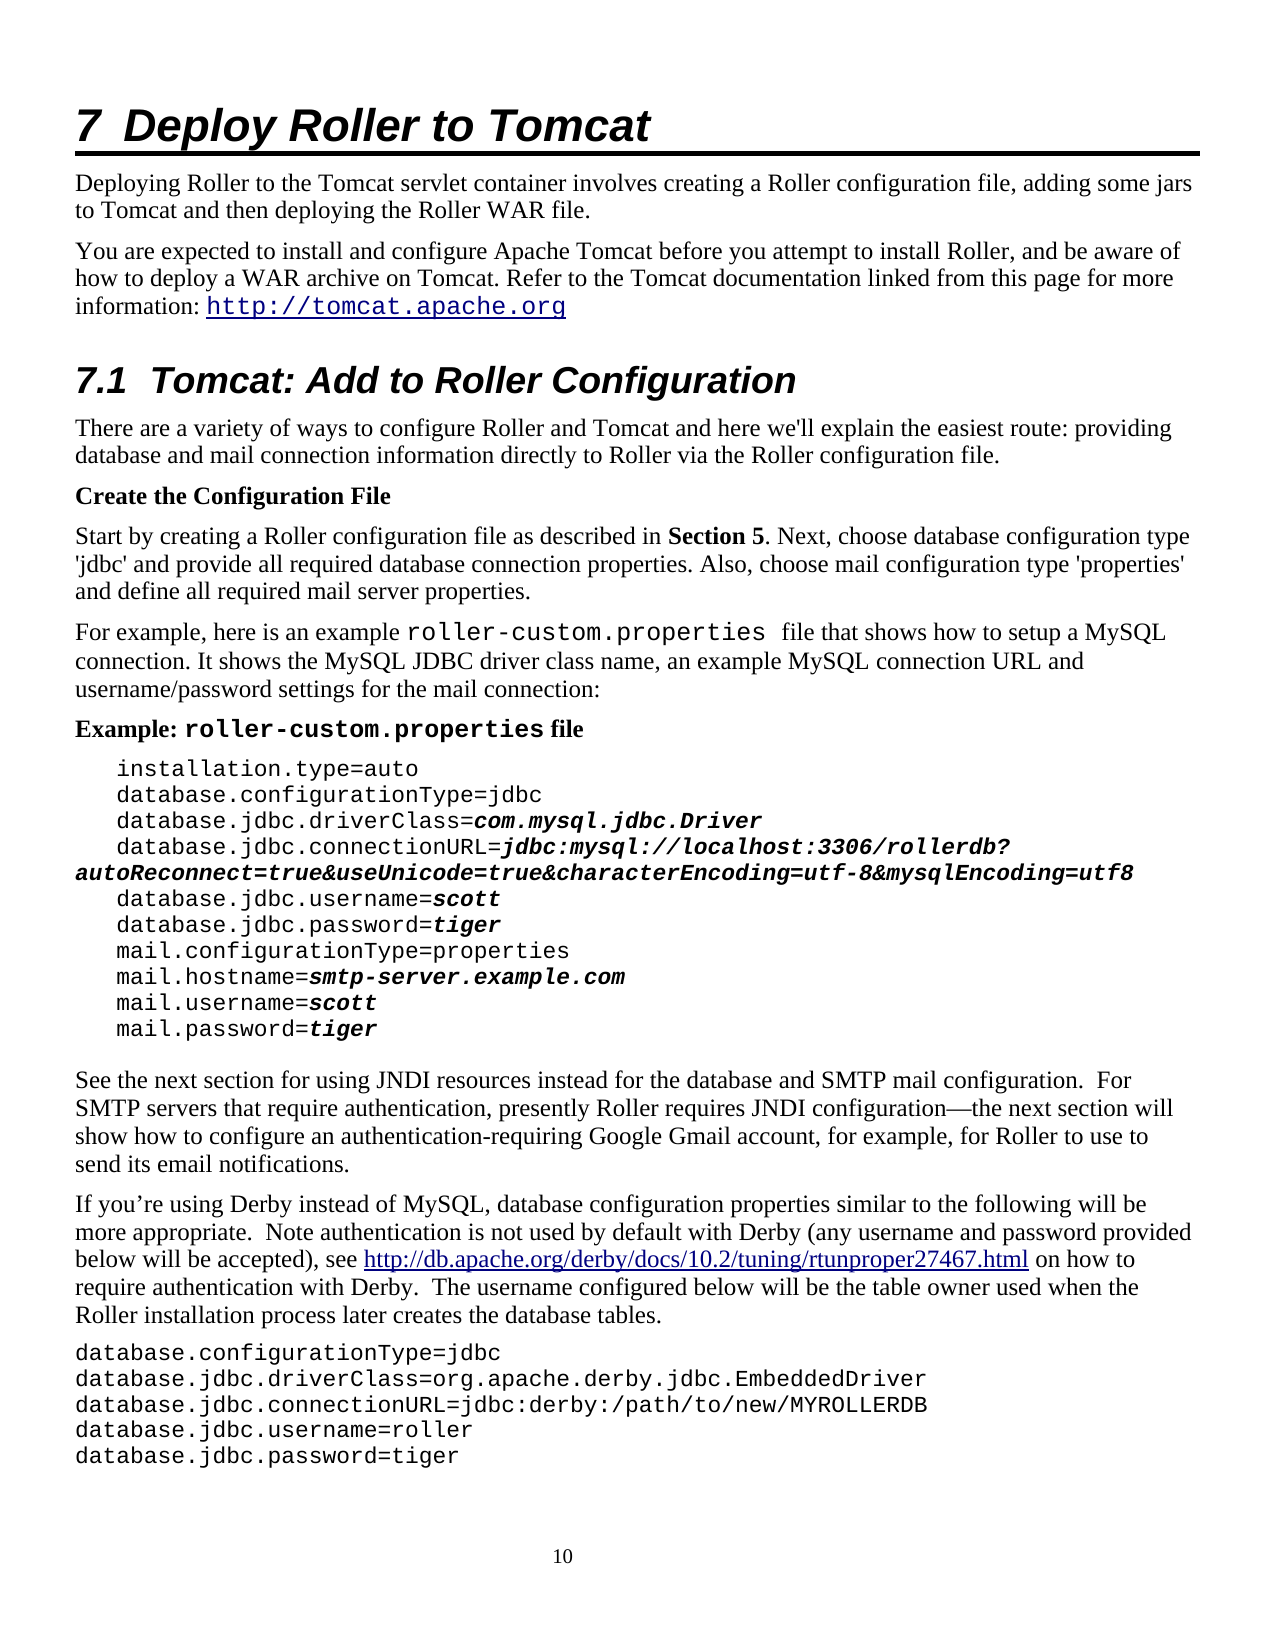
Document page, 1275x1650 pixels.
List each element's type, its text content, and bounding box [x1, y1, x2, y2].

text mail.username=scott [75, 991, 1200, 1017]
subtitle Deploy Roller to Tomcat [75, 100, 1200, 151]
text Example: roller-custom.properties file [75, 715, 1200, 745]
subtitle Tomcat: Add to Roller Configuration [75, 359, 1200, 401]
text database.configurationType=jdbc [75, 1341, 1200, 1367]
text Deploying Roller to the Tomcat servlet container involves creating a Roller configuration file, adding some jars to Tomcat and then deploying the Roller WAR file. [75, 169, 1200, 224]
text installation.type=auto [75, 758, 1200, 784]
text mail.configurationType=properties [75, 939, 1200, 965]
text mail.hostname=smtp-server.example.com [75, 965, 1200, 991]
text For example, here is an example roller-custom.properties file that shows how to setup a MySQL connection. It shows the MySQL JDBC driver class name, an example MySQL connection URL and username/password settings for the mail connection: [75, 618, 1200, 703]
text If you’re using Derby instead of MySQL, database configuration properties similar to the following will be more appropriate. Note authentication is not used by default with Derby (any username and password provided below will be accepted), see http://db.apache.org/derby/docs/10.2/tuning/rtunproper27467.html on how to require authentication with Derby. The username configured below will be the table owner used when the Roller installation process later creates the database tables. [75, 1190, 1200, 1328]
text database.jdbc.driverClass=com.mysql.jdbc.Driver [75, 809, 1200, 836]
text You are expected to install and configure Apache Tomcat before you attempt to install Roller, and be aware of how to deploy a WAR archive on Tomcat. Refer to the Tomcat documentation linked from this page for more information: http://tomcat.apache.org [75, 237, 1200, 322]
text database.jdbc.username=scott [75, 887, 1200, 913]
text database.jdbc.password=tiger [75, 1445, 1200, 1471]
text Create the Configuration File [75, 482, 1200, 509]
text database.configurationType=jdbc [75, 784, 1200, 809]
text database.jdbc.driverClass=org.apache.derby.jdbc.EmbeddedDriver [75, 1367, 1200, 1393]
text See the next section for using JNDI resources instead for the database and SMTP mail configuration. For SMTP servers that require authentication, presently Roller requires JNDI configuration—the next section will show how to configure an authentication-requiring Google Gmail account, for example, for Roller to use to send its email notifications. [75, 1067, 1200, 1177]
text database.jdbc.username=roller [75, 1419, 1200, 1445]
text database.jdbc.connectionURL=jdbc:mysql://localhost:3306/rollerdb?autoReconnect=true&useUnicode=true&characterEncoding=utf-8&mysqlEncoding=utf8 [75, 836, 1200, 887]
text database.jdbc.connectionURL=jdbc:derby:/path/to/new/MYROLLERDB [75, 1393, 1200, 1419]
text database.jdbc.password=tiger [75, 913, 1200, 939]
text There are a variety of ways to configure Roller and Tomcat and here we'll explain the easiest route: providing database and mail connection information directly to Roller via the Roller configuration file. [75, 414, 1200, 469]
text mail.password=tiger [75, 1017, 1200, 1043]
text Start by creating a Roller configuration file as described in Section 5. Next, choose database configuration type 'jdbc' and provide all required database connection properties. Also, choose mail configuration type 'properties' and define all required mail server properties. [75, 522, 1200, 605]
